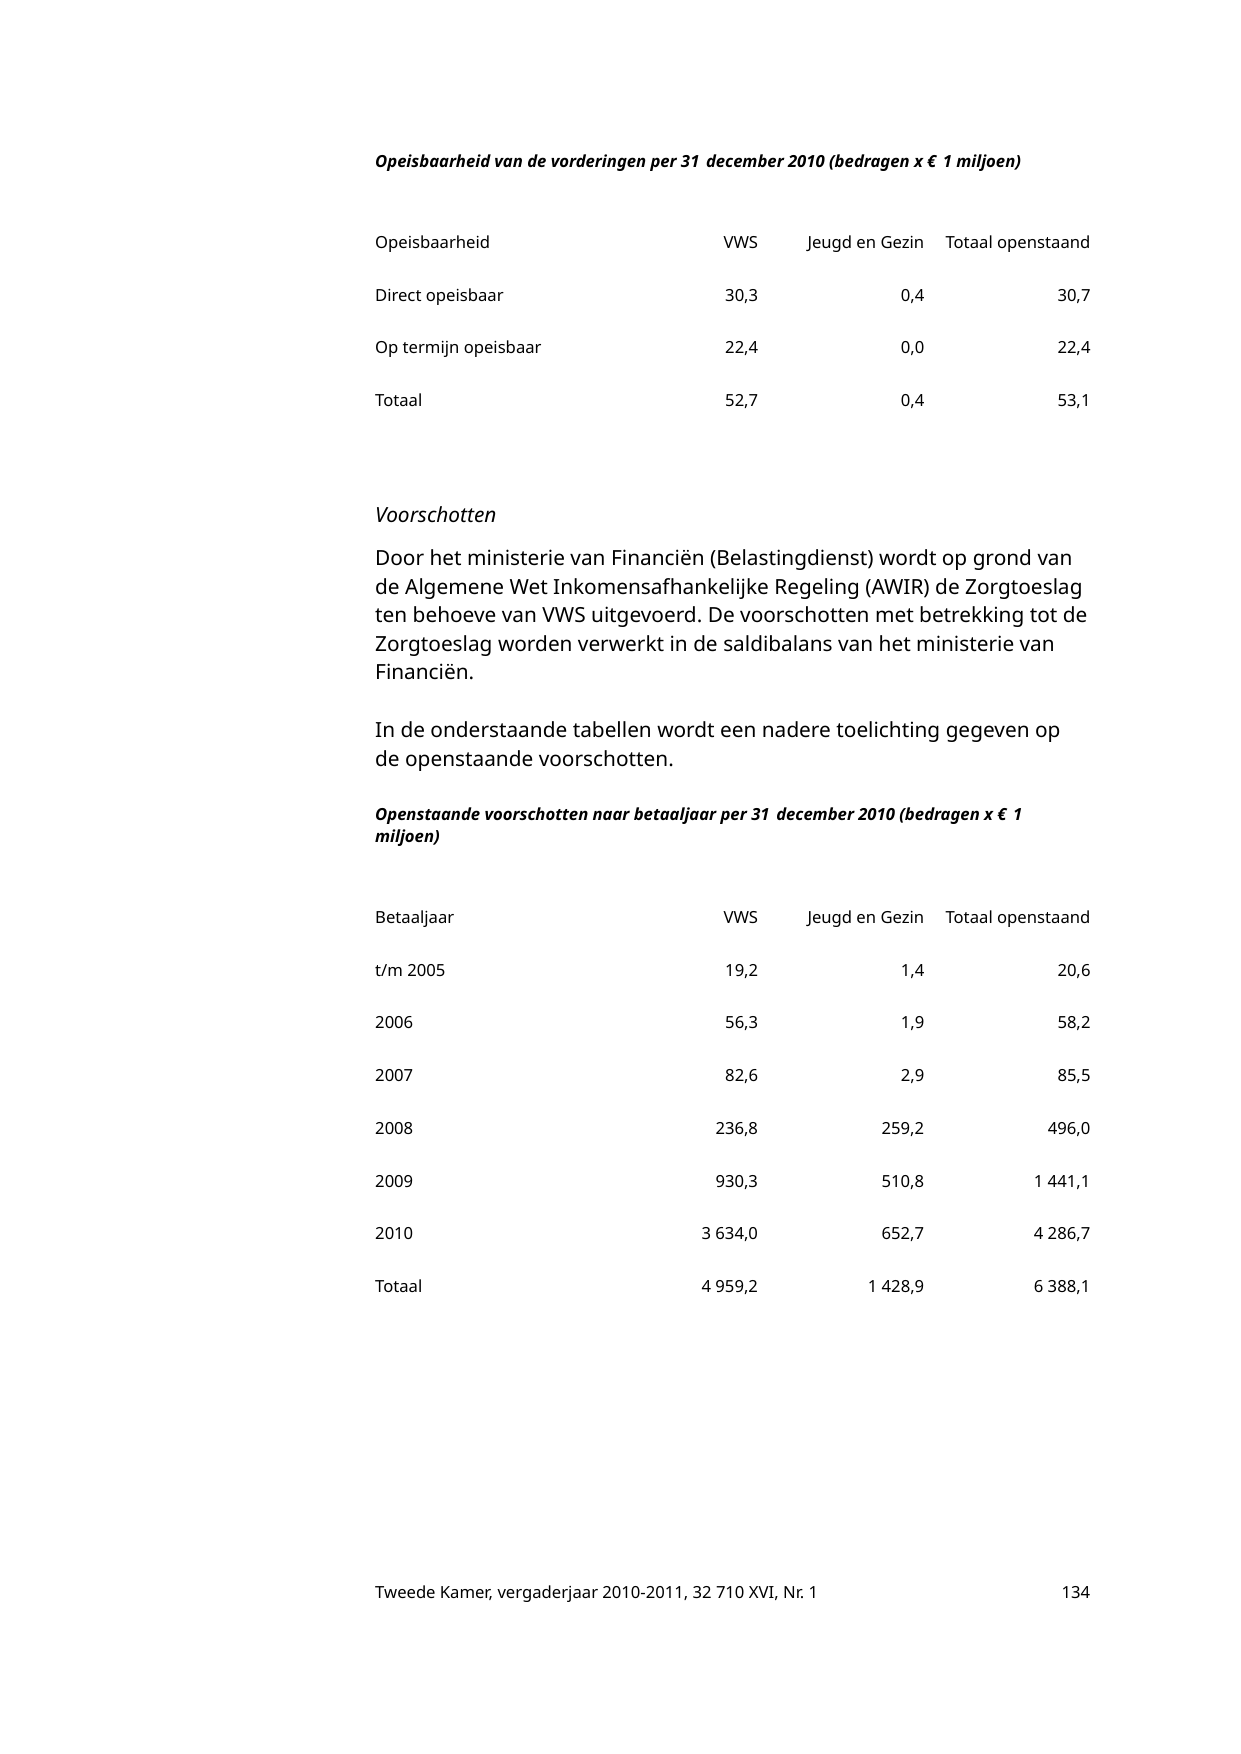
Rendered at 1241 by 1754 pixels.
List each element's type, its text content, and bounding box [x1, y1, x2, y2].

table_cell 1 441,1 [924, 1169, 1090, 1222]
text In de onderstaande tabellen wordt een nadere toelichting gegeven op de openstaande voorschotten. [375, 716, 1090, 772]
table_cell 0,4 [758, 389, 924, 441]
table_cell 2,9 [758, 1064, 924, 1117]
table_cell 2008 [375, 1117, 592, 1169]
table_cell 236,8 [592, 1117, 758, 1169]
text Voorschotten [375, 500, 1090, 528]
table_cell 1,9 [758, 1011, 924, 1064]
table_cell 20,6 [924, 959, 1090, 1011]
table_header Totaal openstaand [924, 231, 1090, 283]
table_header Betaaljaar [375, 906, 592, 958]
table_cell 4 286,7 [924, 1222, 1090, 1275]
table_header Jeugd en Gezin [758, 231, 924, 283]
table_header VWS [592, 906, 758, 958]
table_cell 52,7 [592, 389, 758, 441]
table_cell 53,1 [924, 389, 1090, 441]
table_cell 0,4 [758, 283, 924, 336]
table_cell Op termijn opeisbaar [375, 336, 592, 389]
table_header VWS [592, 231, 758, 283]
table_cell 652,7 [758, 1222, 924, 1275]
table_cell 496,0 [924, 1117, 1090, 1169]
table_header Opeisbaarheid [375, 231, 592, 283]
text Openstaande voorschotten naar betaaljaar per 31 december 2010 (bedragen x € 1 miljoen) [375, 802, 1090, 848]
table_cell 1,4 [758, 959, 924, 1011]
table_cell 1 428,9 [758, 1275, 924, 1327]
table_cell Totaal [375, 1275, 592, 1327]
table_cell 0,0 [758, 336, 924, 389]
table_cell 4 959,2 [592, 1275, 758, 1327]
table_cell 510,8 [758, 1169, 924, 1222]
table_cell 259,2 [758, 1117, 924, 1169]
table_cell 30,3 [592, 283, 758, 336]
table_header Totaal openstaand [924, 906, 1090, 958]
table_cell 30,7 [924, 283, 1090, 336]
table_cell Direct opeisbaar [375, 283, 592, 336]
table_cell t/m 2005 [375, 959, 592, 1011]
table_cell 19,2 [592, 959, 758, 1011]
table_cell 930,3 [592, 1169, 758, 1222]
table_header Jeugd en Gezin [758, 906, 924, 958]
text Opeisbaarheid van de vorderingen per 31 december 2010 (bedragen x € 1 miljoen) [375, 150, 1090, 173]
table_cell 3 634,0 [592, 1222, 758, 1275]
table_cell 6 388,1 [924, 1275, 1090, 1327]
table_cell 56,3 [592, 1011, 758, 1064]
table_cell 85,5 [924, 1064, 1090, 1117]
table_cell 2010 [375, 1222, 592, 1275]
table_cell 2006 [375, 1011, 592, 1064]
table_cell 22,4 [592, 336, 758, 389]
table_cell 2007 [375, 1064, 592, 1117]
text Door het ministerie van Financiën (Belastingdienst) wordt op grond van de Algemene Wet Inkomensafhankelijke Regeling (AWIR) de Zorgtoeslag ten behoeve van VWS uitgevoerd. De voorschotten met betrekking tot de Zorgtoeslag worden verwerkt in de saldibalans van het ministerie van Financiën. [375, 543, 1090, 686]
table_cell 2009 [375, 1169, 592, 1222]
table_cell 22,4 [924, 336, 1090, 389]
table_cell 82,6 [592, 1064, 758, 1117]
table_cell Totaal [375, 389, 592, 441]
table_cell 58,2 [924, 1011, 1090, 1064]
